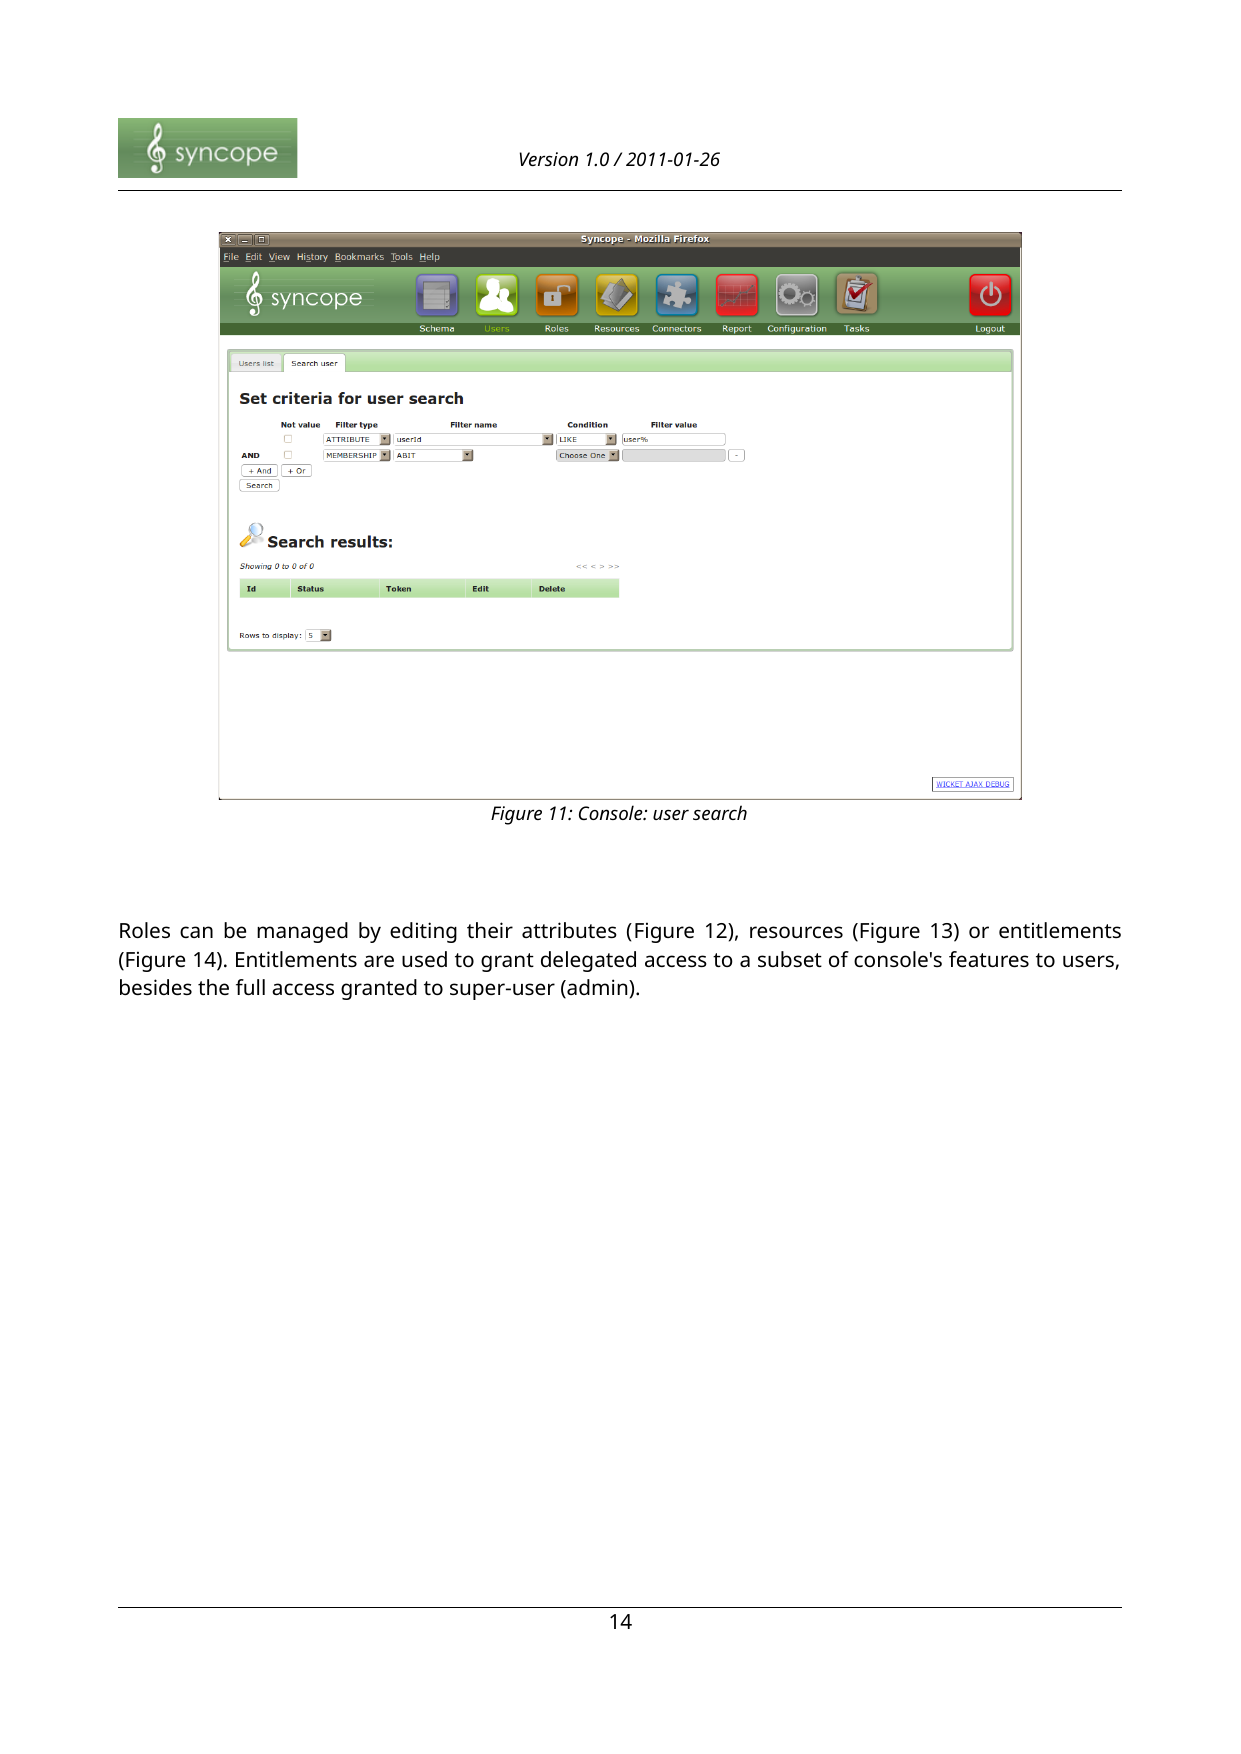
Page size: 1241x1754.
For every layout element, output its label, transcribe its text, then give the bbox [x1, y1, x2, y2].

picture [118, 118, 298, 178]
text Roles can be managed by editing their attributes (Figure 12), resources (Figure 13) or entitlements (Figure 14). Entitlements are used to grant delegated access to a subset of console's features to users, besides the full access granted to super-user (admin). [118, 916, 1122, 1002]
text Figure 11: Console: user search [218, 800, 1022, 825]
picture [218, 232, 1022, 800]
